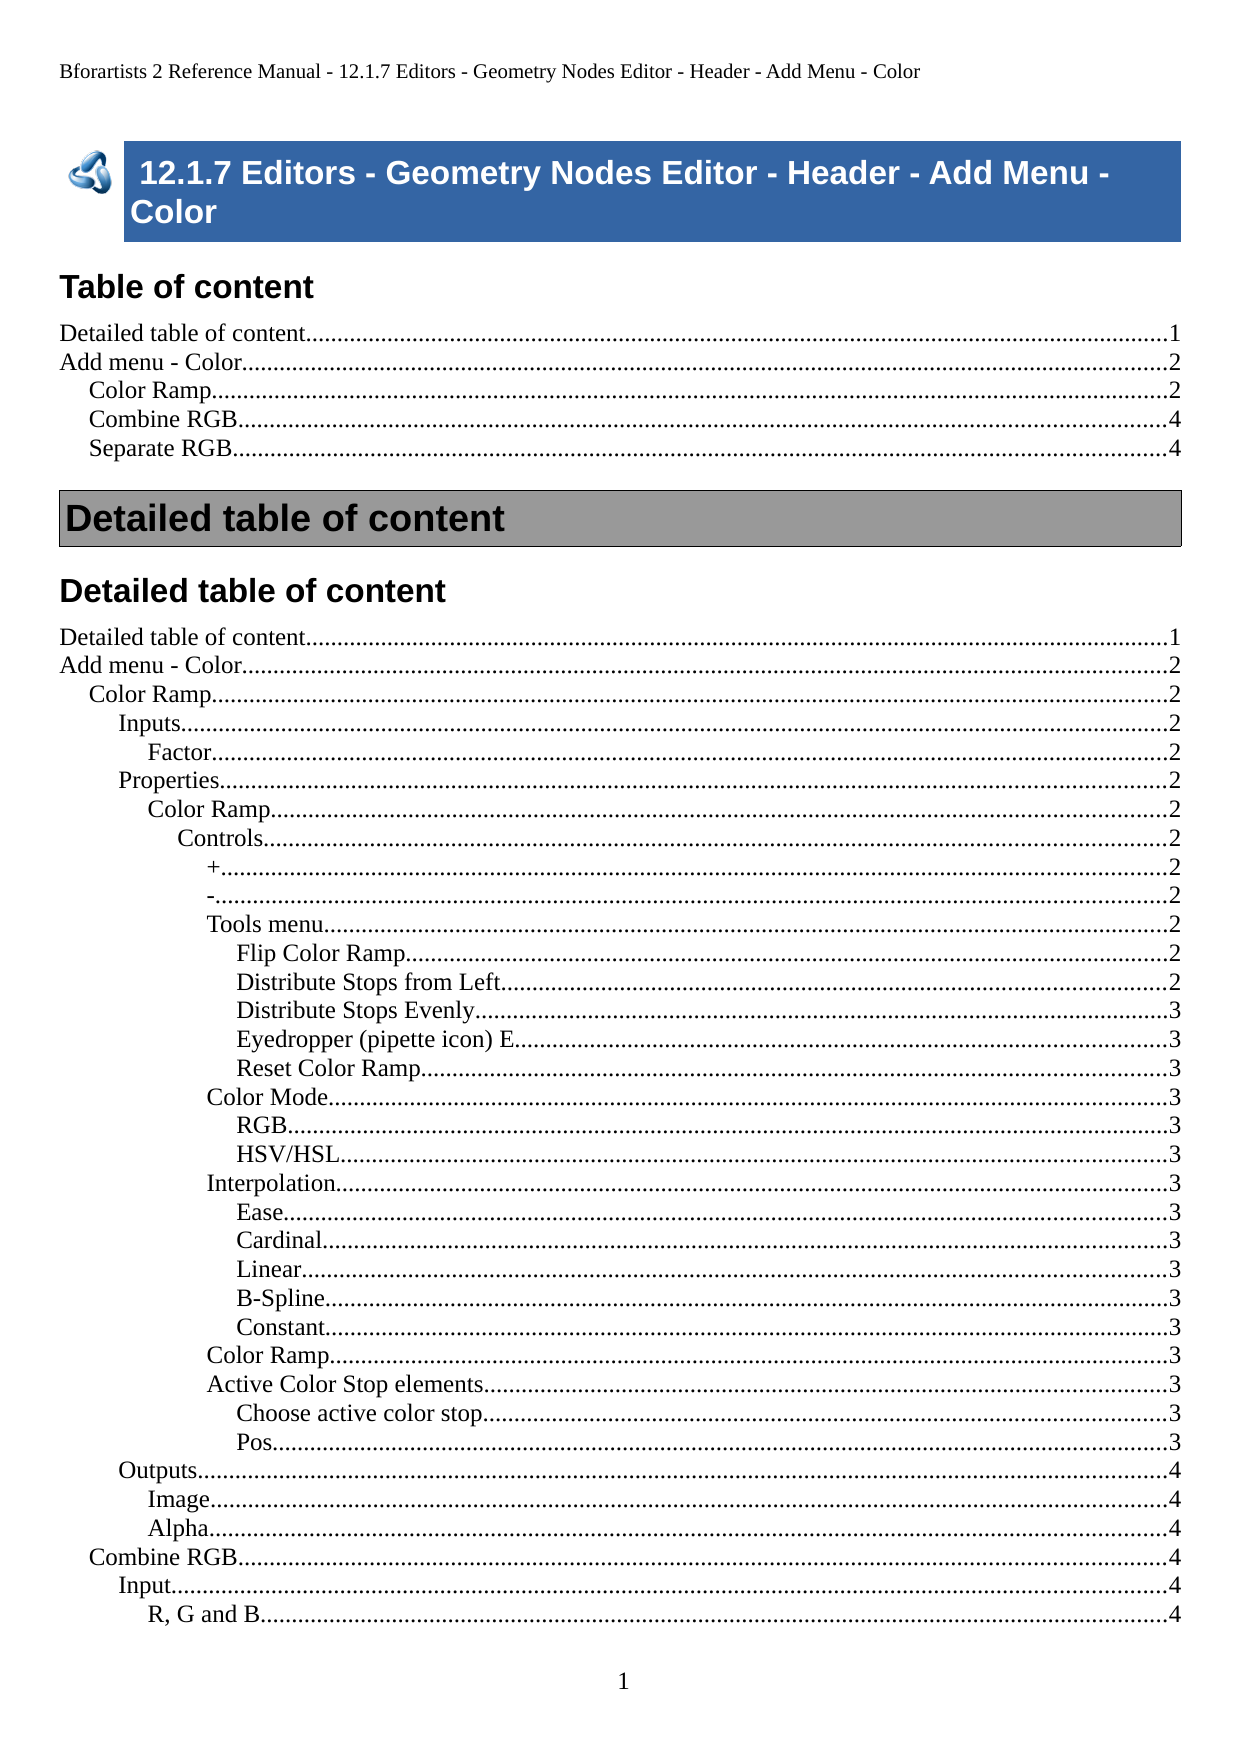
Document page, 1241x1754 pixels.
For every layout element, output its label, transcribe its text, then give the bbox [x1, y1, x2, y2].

text Alpha 4 [147, 1513, 1181, 1542]
text Add menu - Color 2 [59, 650, 1181, 679]
text Color Ramp 2 [88, 679, 1181, 708]
text Color Ramp 2 [147, 794, 1181, 823]
table_header [59, 141, 124, 242]
text RGB 3 [236, 1110, 1181, 1139]
text Distribute Stops Evenly 3 [236, 995, 1181, 1024]
text Choose active color stop 3 [236, 1398, 1181, 1427]
text Combine RGB 4 [88, 404, 1181, 433]
text Interpolation 3 [206, 1168, 1181, 1197]
text Detailed table of content 1 [59, 318, 1181, 347]
text Linear 3 [236, 1254, 1181, 1283]
text Image 4 [147, 1484, 1181, 1513]
text Pos 3 [236, 1427, 1181, 1455]
text Tools menu 2 [206, 909, 1181, 938]
text Color Ramp 2 [88, 375, 1181, 404]
table_header Detailed table of content [60, 491, 1181, 546]
text Active Color Stop elements 3 [206, 1369, 1181, 1398]
text Detailed table of content 1 [59, 622, 1181, 650]
text Properties 2 [118, 765, 1181, 794]
text Factor 2 [147, 737, 1181, 765]
text Constant 3 [236, 1312, 1181, 1340]
text B-Spline 3 [236, 1283, 1181, 1312]
text Ease 3 [236, 1197, 1181, 1225]
text Controls 2 [177, 823, 1181, 852]
text + 2 [206, 852, 1181, 880]
subtitle Detailed table of content [59, 571, 1181, 609]
text Input 4 [118, 1570, 1181, 1599]
text HSV/HSL 3 [236, 1139, 1181, 1168]
text Cardinal 3 [236, 1225, 1181, 1254]
text Color Mode 3 [206, 1082, 1181, 1110]
text Add menu - Color 2 [59, 347, 1181, 375]
text Combine RGB 4 [88, 1542, 1181, 1570]
text Color Ramp 3 [206, 1340, 1181, 1369]
picture [65, 147, 114, 197]
text Separate RGB 4 [88, 433, 1181, 462]
subtitle Table of content [59, 267, 1181, 305]
text R, G and B 4 [147, 1599, 1181, 1628]
text Flip Color Ramp 2 [236, 938, 1181, 967]
text Eyedropper (pipette icon) E 3 [236, 1024, 1181, 1053]
text Reset Color Ramp 3 [236, 1053, 1181, 1082]
text - 2 [206, 880, 1181, 909]
text Inputs 2 [118, 708, 1181, 737]
text Outputs 4 [118, 1455, 1181, 1484]
table_header 12.1.7 Editors - Geometry Nodes Editor - Header - Add Menu - Color [124, 141, 1181, 242]
text Distribute Stops from Left 2 [236, 967, 1181, 995]
